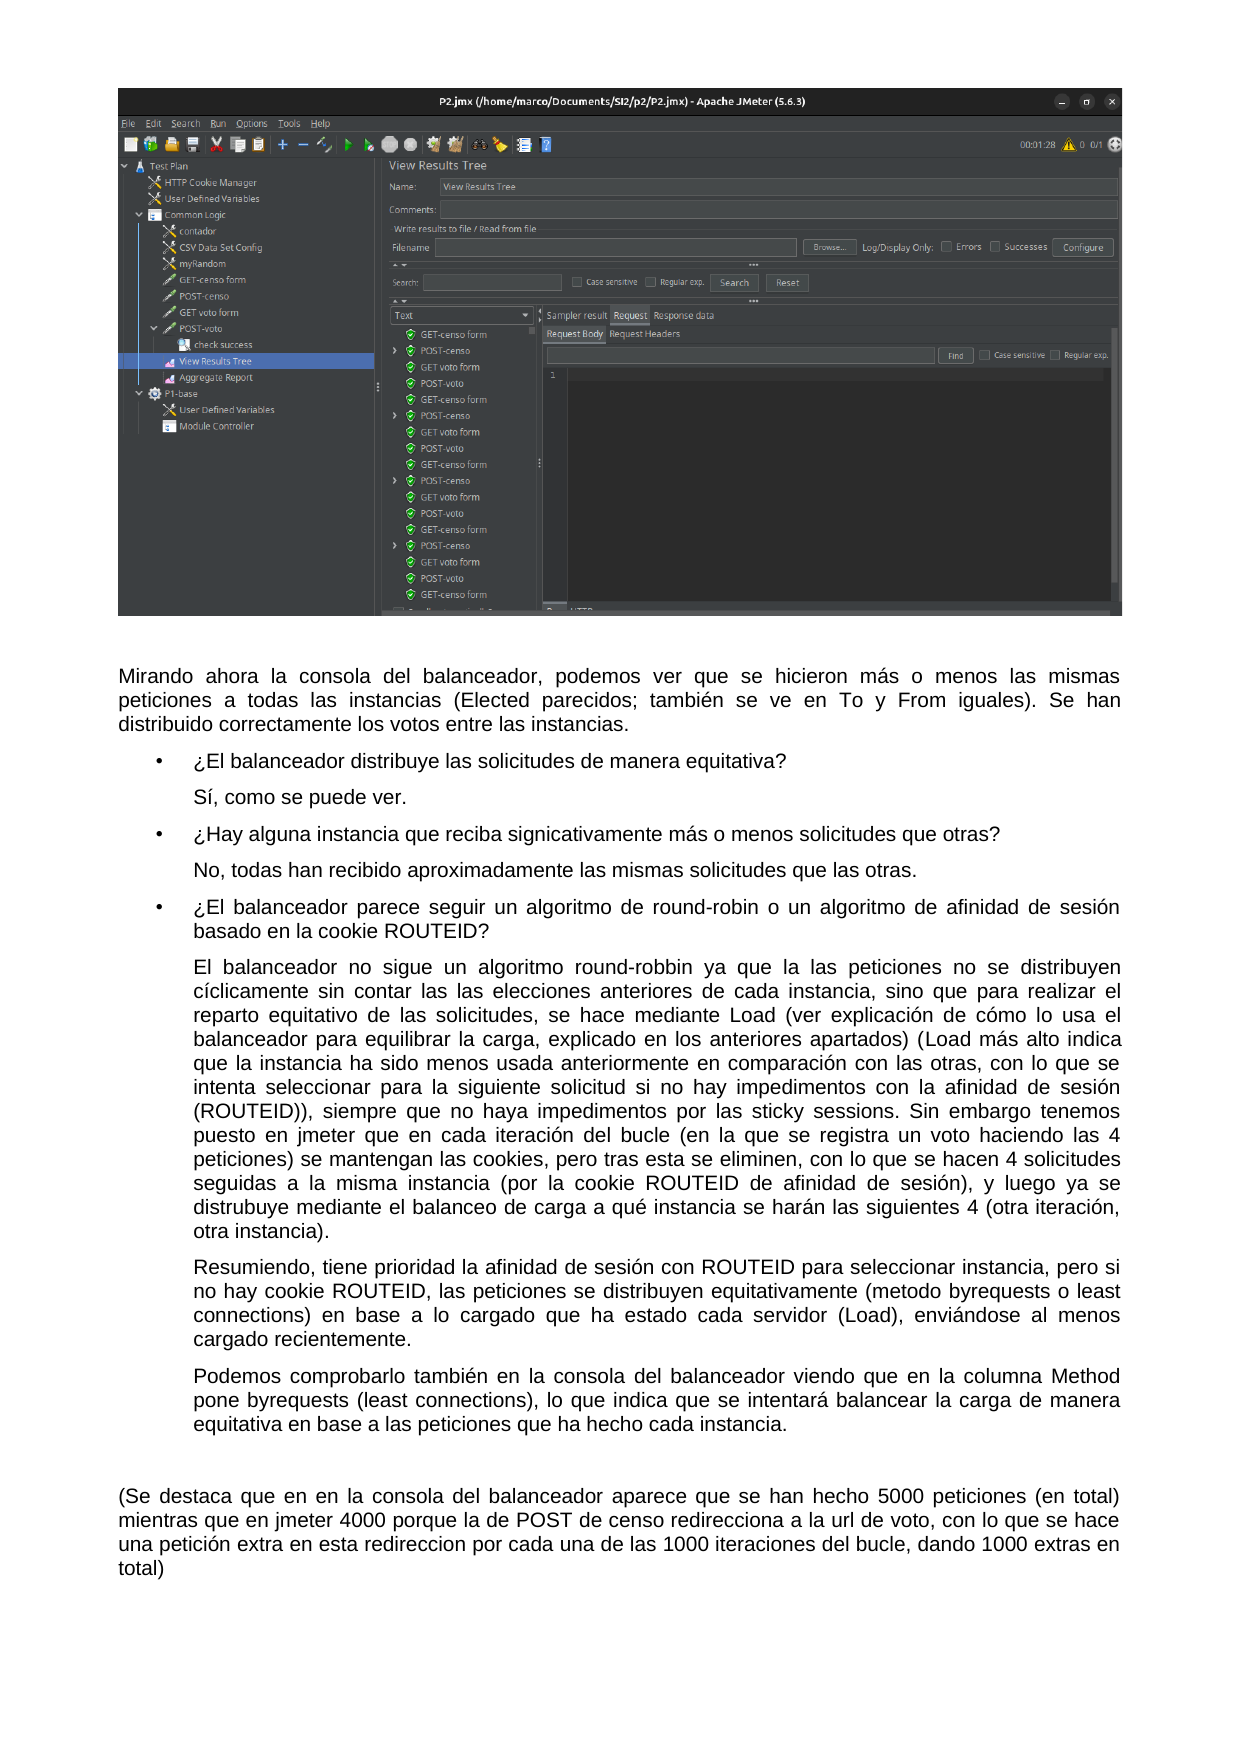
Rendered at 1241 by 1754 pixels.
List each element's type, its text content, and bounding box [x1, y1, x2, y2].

list ¿El balanceador parece seguir un algoritmo de round-robin o un algoritmo de afinidad de sesión basado en la cookie ROUTEID? [156, 894, 1122, 943]
list Podemos comprobarlo también en la consola del balanceador viendo que en la columna Method pone byrequests (least connections), lo que indica que se intentará balancear la carga de manera equitativa en base a las peticiones que ha hecho cada instancia. [156, 1363, 1122, 1435]
list ¿Hay alguna instancia que reciba signicativamente más o menos solicitudes que otras? [156, 822, 1122, 846]
text Mirando ahora la consola del balanceador, podemos ver que se hicieron más o menos las mismas peticiones a todas las instancias (Elected parecidos; también se ve en To y From iguales). Se han distribuido correctamente los votos entre las instancias. [118, 664, 1122, 736]
text (Se destaca que en en la consola del balanceador aparece que se han hecho 5000 peticiones (en total) mientras que en jmeter 4000 porque la de POST de censo redirecciona a la url de voto, con lo que se hace una petición extra en esta redireccion por cada una de las 1000 iteraciones del bucle, dando 1000 extras en total) [118, 1484, 1122, 1580]
list Resumiendo, tiene prioridad la afinidad de sesión con ROUTEID para seleccionar instancia, pero si no hay cookie ROUTEID, las peticiones se distribuyen equitativamente (metodo byrequests o least connections) en base a lo cargado que ha estado cada servidor (Load), enviándose al menos cargado recientemente. [156, 1255, 1122, 1351]
list Sí, como se puede ver. [156, 785, 1122, 809]
list ¿El balanceador distribuye las solicitudes de manera equitativa? [156, 748, 1122, 773]
list El balanceador no sigue un algoritmo round-robbin ya que la las peticiones no se distribuyen cíclicamente sin contar las las elecciones anteriores de cada instancia, sino que para realizar el reparto equitativo de las solicitudes, se hace mediante Load (ver explicación de cómo lo usa el balanceador para equilibrar la carga, explicado en los anteriores apartados) (Load más alto indica que la instancia ha sido menos usada anteriormente en comparación con las otras, con lo que se intenta seleccionar para la siguiente solicitud si no hay impedimentos con la afinidad de sesión (ROUTEID)), siempre que no haya impedimentos por las sticky sessions. Sin embargo tenemos puesto en jmeter que en cada iteración del bucle (en la que se registra un voto haciendo las 4 peticiones) se mantengan las cookies, pero tras esta se eliminen, con lo que se hacen 4 solicitudes seguidas a la misma instancia (por la cookie ROUTEID de afinidad de sesión), y luego ya se distrubuye mediante el balanceo de carga a qué instancia se harán las siguientes 4 (otra iteración, otra instancia). [156, 955, 1122, 1243]
list No, todas han recibido aproximadamente las mismas solicitudes que las otras. [156, 858, 1122, 882]
picture [118, 88, 1123, 616]
